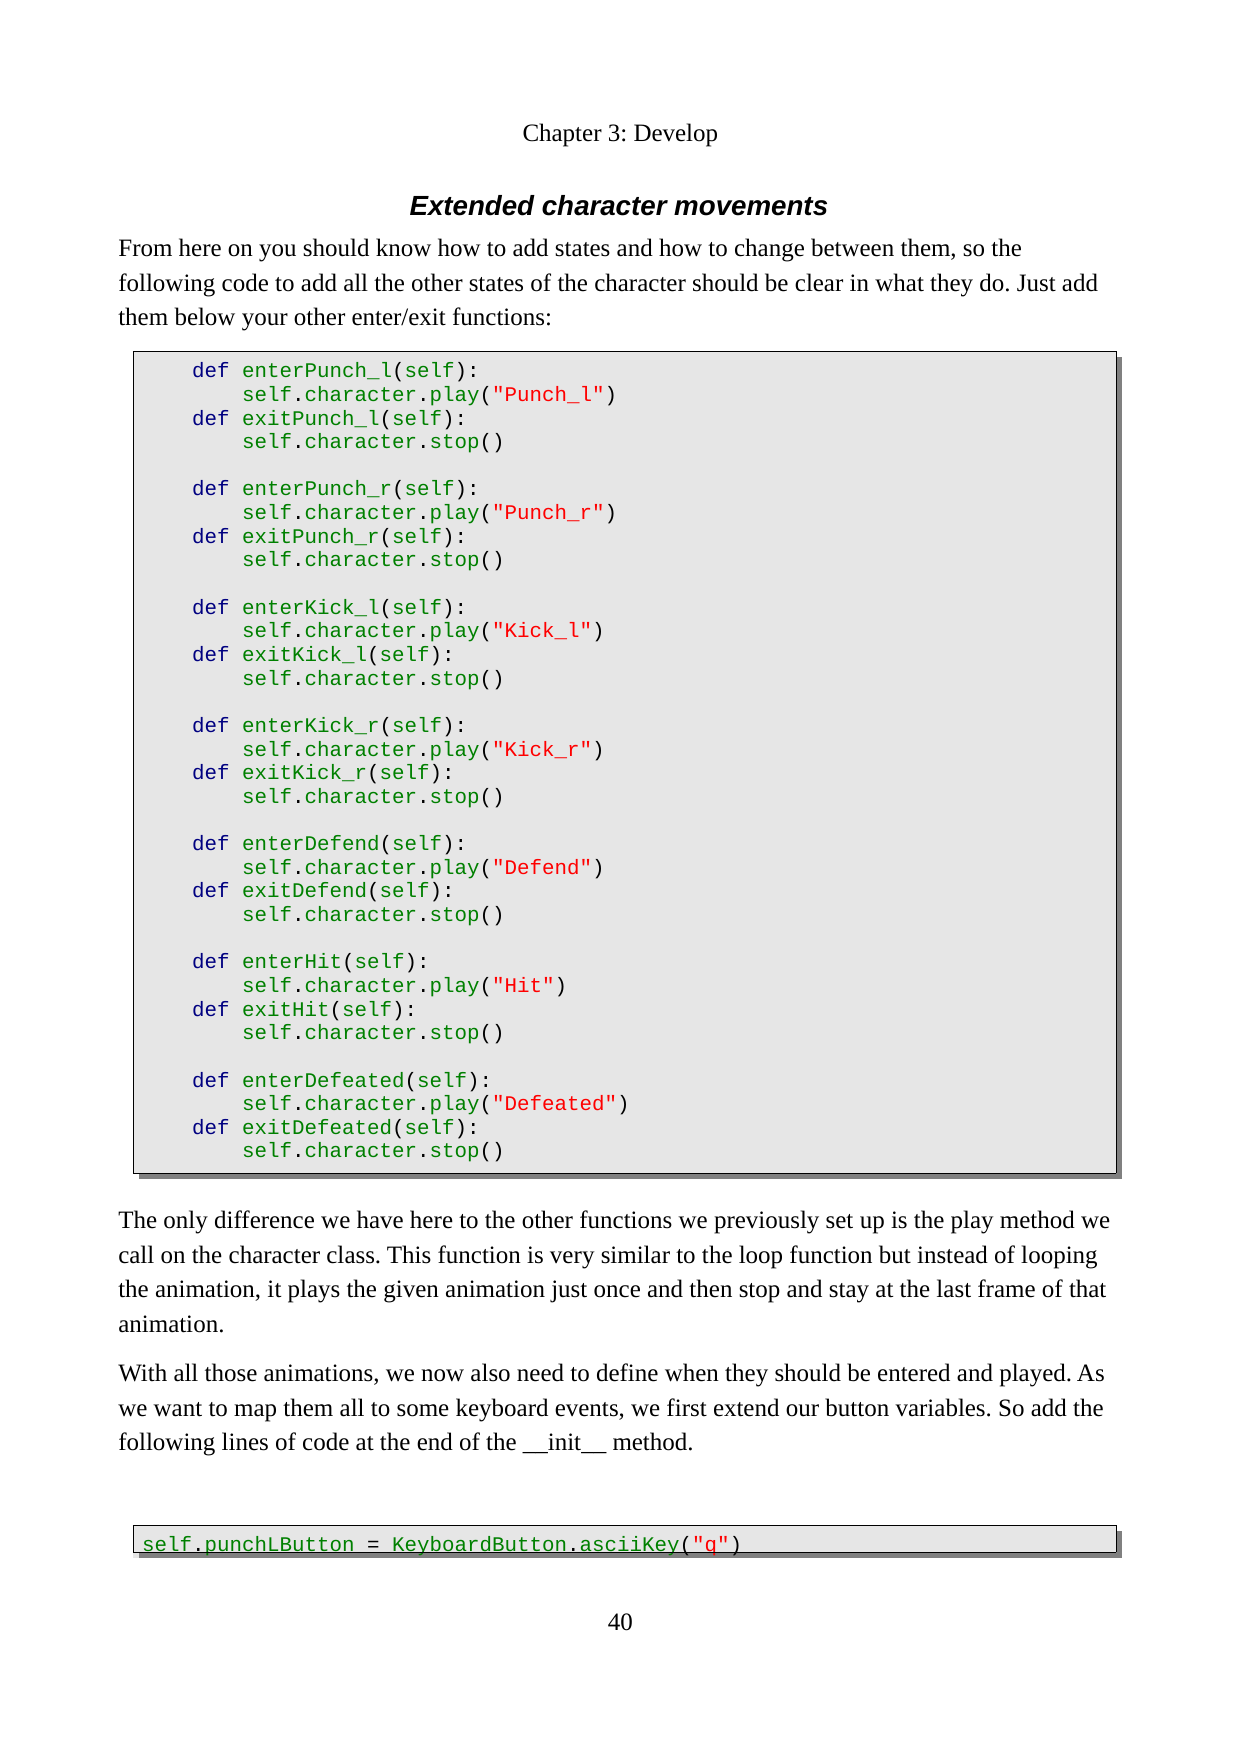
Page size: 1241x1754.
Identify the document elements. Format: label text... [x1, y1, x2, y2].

text def enterHit(self): [134, 942, 1116, 966]
text self.punchLButton = KeyboardButton.asciiKey("q") [134, 1526, 1116, 1552]
text self.character.play("Defeated") [134, 1084, 1116, 1108]
text def exitDefeated(self): [134, 1108, 1116, 1132]
text def enterKick_l(self): [134, 588, 1116, 611]
text def exitKick_r(self): [134, 753, 1116, 777]
text self.character.play("Hit") [134, 966, 1116, 990]
text self.character.stop() [134, 1013, 1116, 1037]
text self.character.stop() [134, 422, 1116, 446]
text With all those animations, we now also need to define when they should be entered and played. As we want to map them all to some keyboard events, we first extend our button variables. So add the following lines of code at the end of the __init__ method. [118, 1358, 1122, 1456]
text def exitKick_l(self): [134, 635, 1116, 659]
text From here on you should know how to add states and how to change between them, so the following code to add all the other states of the character should be clear in what they do. Just add them below your other enter/exit functions: [118, 233, 1122, 331]
text def exitHit(self): [134, 990, 1116, 1013]
text def exitDefend(self): [134, 871, 1116, 895]
text def enterDefeated(self): [134, 1061, 1116, 1084]
text self.character.play("Defend") [134, 848, 1116, 871]
text self.character.stop() [134, 659, 1116, 682]
subtitle Extended character movements [118, 189, 1122, 221]
text self.character.play("Kick_r") [134, 729, 1116, 753]
text self.character.stop() [134, 540, 1116, 564]
text self.character.stop() [134, 1132, 1116, 1173]
text def enterKick_r(self): [134, 706, 1116, 729]
text def exitPunch_r(self): [134, 517, 1116, 540]
text def exitPunch_l(self): [134, 398, 1116, 422]
text self.character.play("Kick_l") [134, 611, 1116, 635]
text self.character.play("Punch_r") [134, 493, 1116, 517]
text def enterPunch_l(self): [134, 352, 1116, 375]
text self.character.stop() [134, 895, 1116, 919]
text self.character.stop() [134, 777, 1116, 801]
text self.character.play("Punch_l") [134, 375, 1116, 398]
text def enterDefend(self): [134, 824, 1116, 848]
text def enterPunch_r(self): [134, 469, 1116, 493]
text The only difference we have here to the other functions we previously set up is the play method we call on the character class. This function is very similar to the loop function but instead of looping the animation, it plays the given animation just once and then stop and stay at the last frame of that animation. [118, 1206, 1122, 1338]
